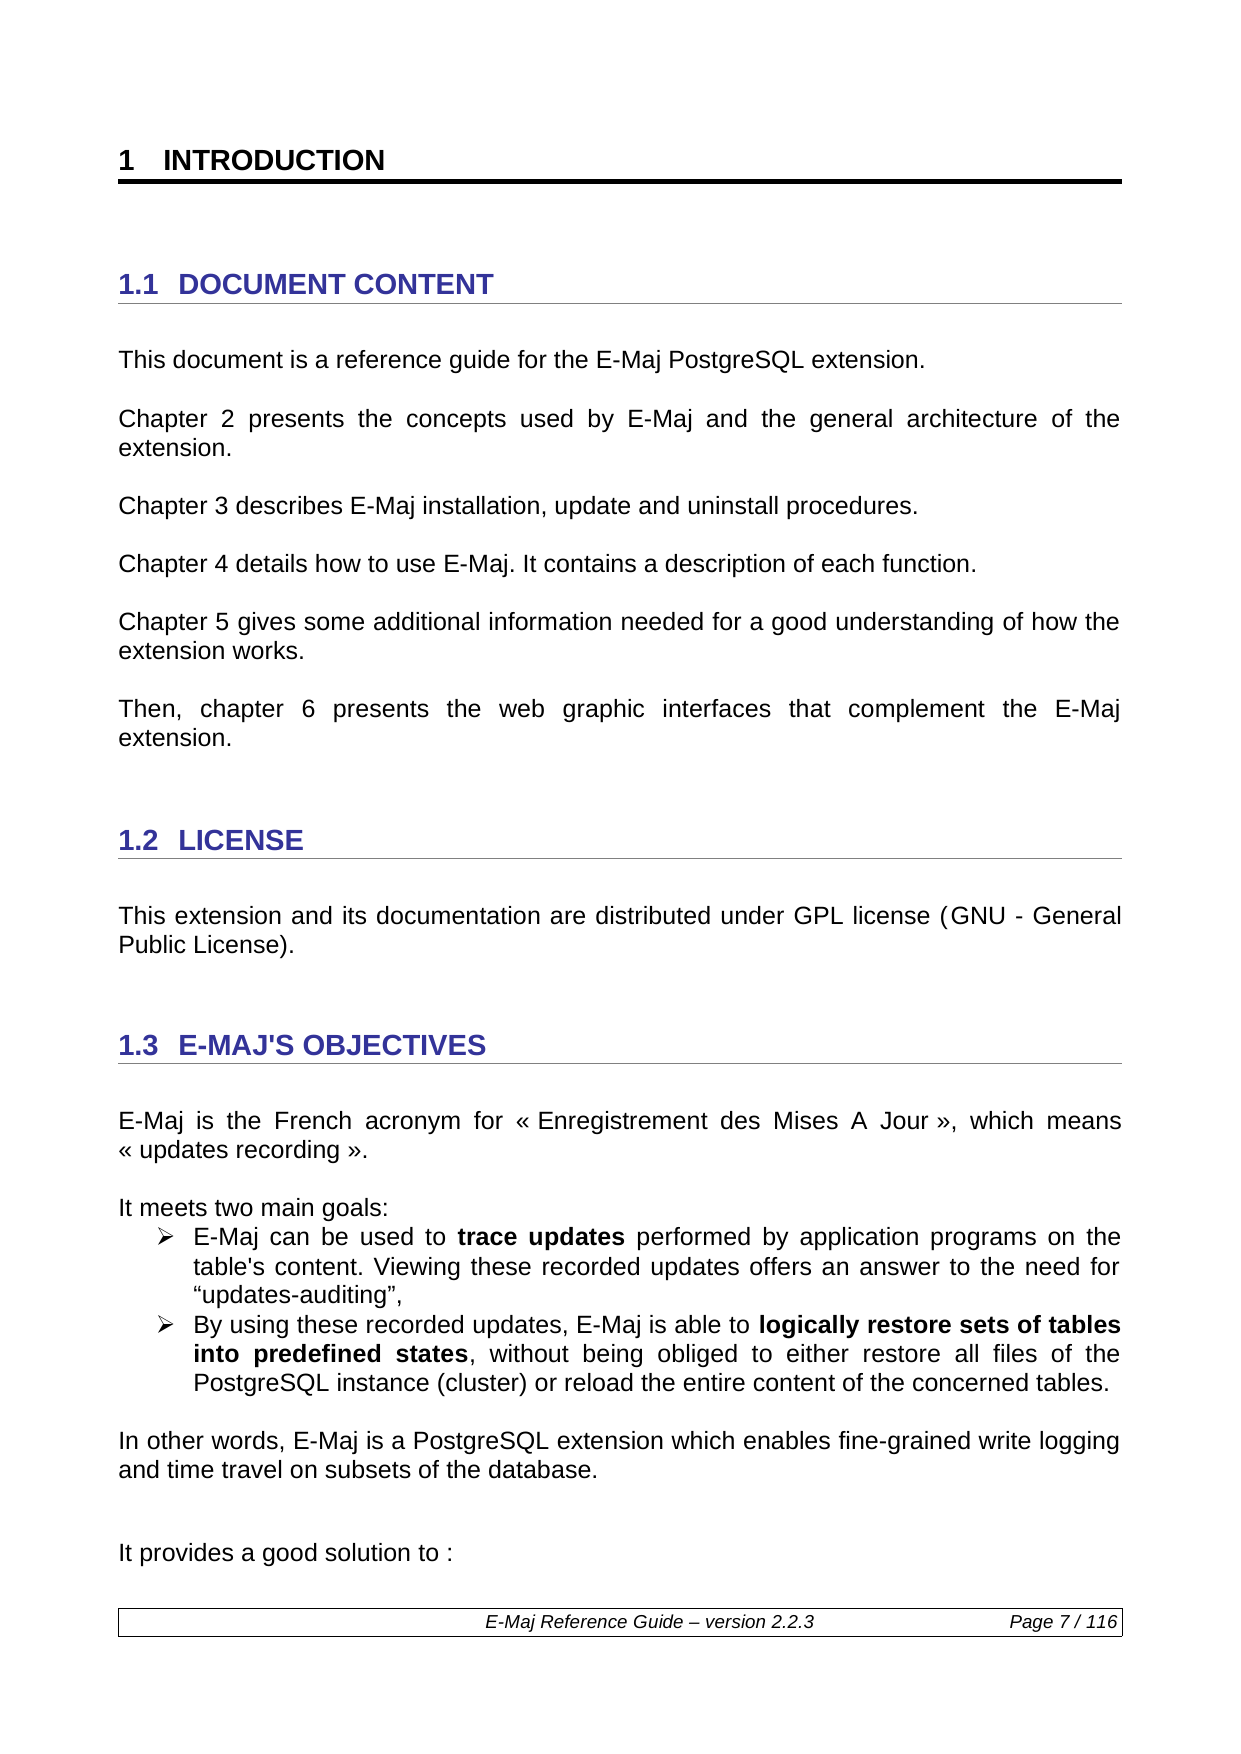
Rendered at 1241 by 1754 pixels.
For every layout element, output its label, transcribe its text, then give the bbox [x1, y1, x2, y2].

text Chapter 4 details how to use E-Maj. It contains a description of each function. [118, 549, 1122, 578]
text Chapter 2 presents the concepts used by E-Maj and the general architecture of the extension. [118, 403, 1122, 462]
text E-Maj is the French acronym for « Enregistrement des Mises A Jour », which means « updates recording ». [118, 1106, 1122, 1164]
text This document is a reference guide for the E-Maj PostgreSQL extension. [118, 345, 1122, 374]
text Chapter 3 describes E-Maj installation, update and uninstall procedures. [118, 491, 1122, 520]
list E-Maj can be used to trace updates performed by application programs on the table's content. Viewing these recorded updates offers an answer to the need for “updates-auditing”, [156, 1222, 1122, 1309]
text This extension and its documentation are distributed under GPL license (GNU - General Public License). [118, 901, 1122, 959]
text Then, chapter 6 presents the web graphic interfaces that complement the E-Maj extension. [118, 694, 1122, 752]
subtitle Document content [118, 267, 1122, 303]
text It meets two main goals: [118, 1193, 1122, 1222]
text It provides a good solution to : [118, 1538, 1122, 1567]
subtitle License [118, 823, 1122, 858]
subtitle E-Maj's objectives [118, 1028, 1122, 1063]
subtitle Introduction [118, 143, 1122, 179]
list By using these recorded updates, E-Maj is able to logically restore sets of tables into predefined states, without being obliged to either restore all files of the PostgreSQL instance (cluster) or reload the entire content of the concerned tables. [156, 1309, 1122, 1397]
text Chapter 5 gives some additional information needed for a good understanding of how the extension works. [118, 607, 1122, 665]
text In other words, E-Maj is a PostgreSQL extension which enables fine-grained write logging and time travel on subsets of the database. [118, 1426, 1122, 1484]
